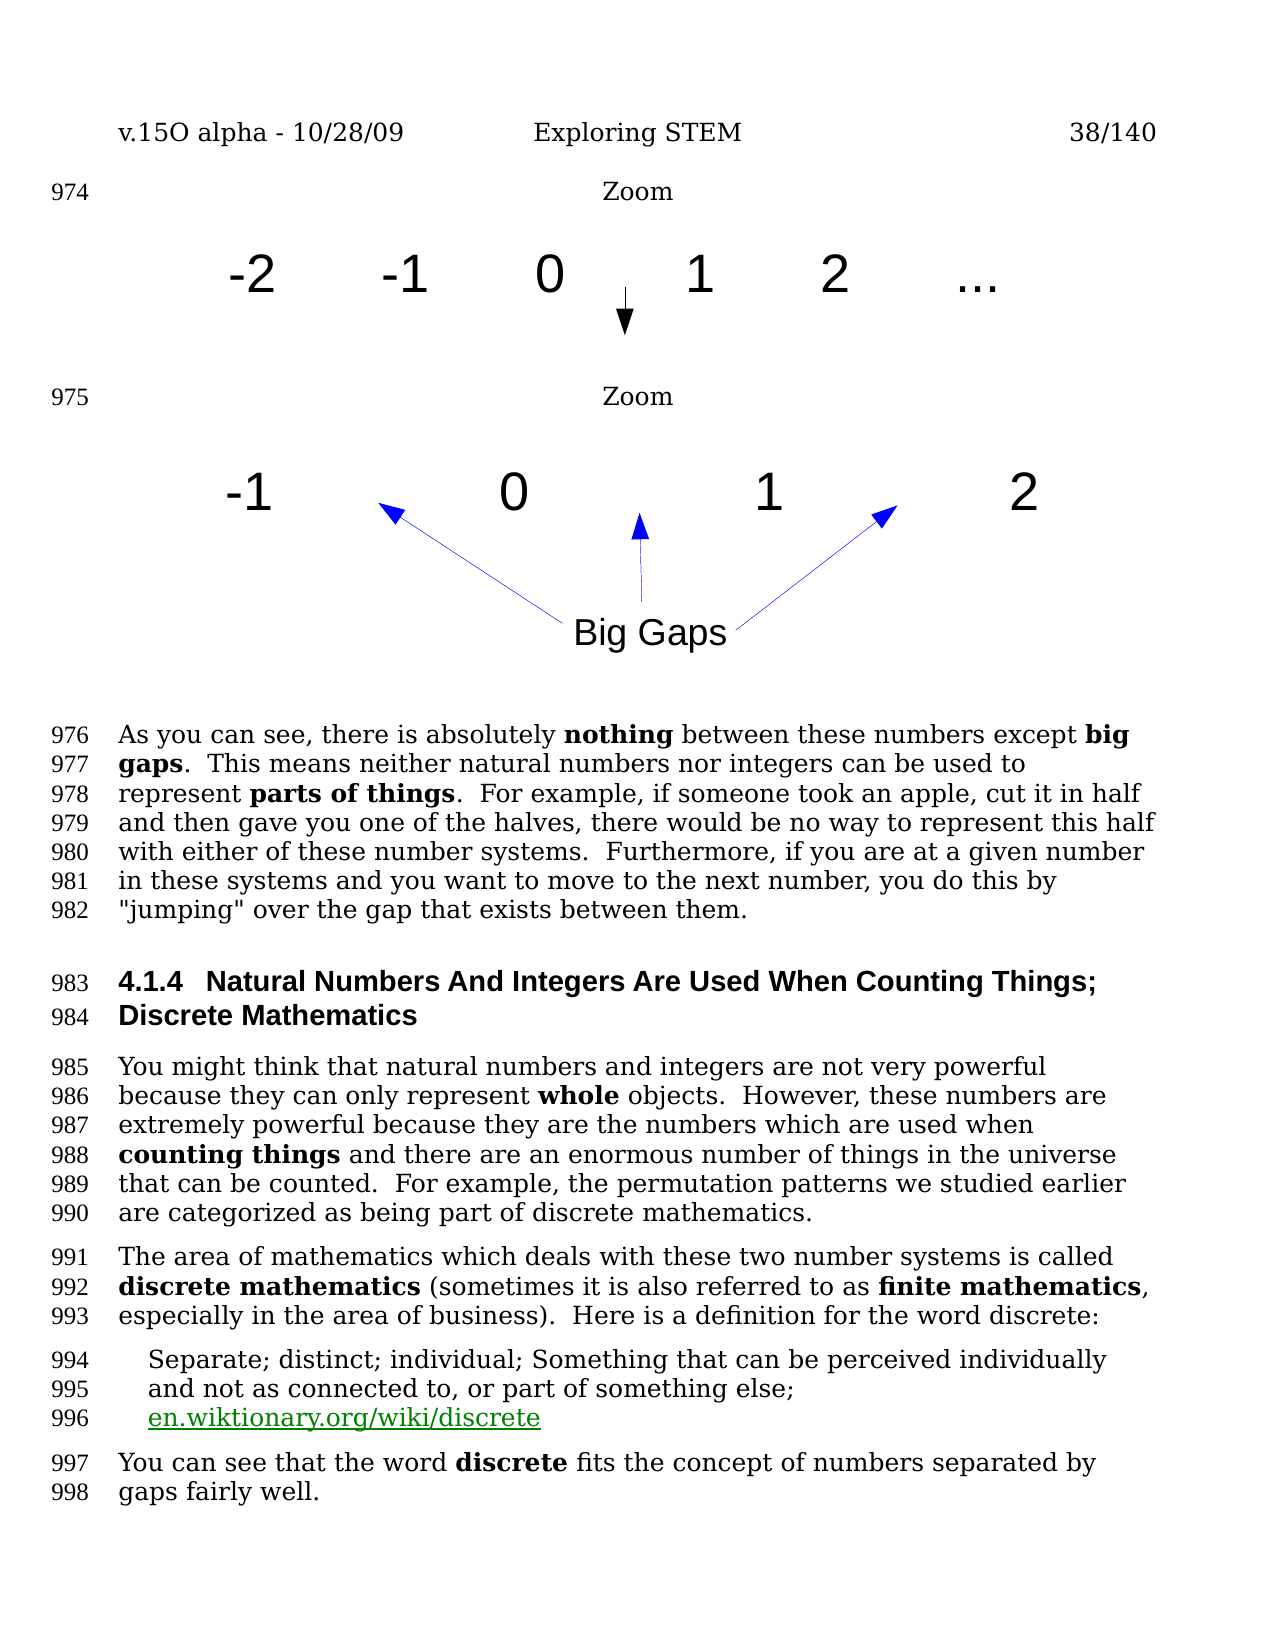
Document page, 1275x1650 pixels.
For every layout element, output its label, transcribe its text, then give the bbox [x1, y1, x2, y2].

subtitle Natural Numbers And Integers Are Used When Counting Things; Discrete Mathematics [118, 964, 1157, 1031]
text As you can see, there is absolutely nothing between these numbers except big gaps. This means neither natural numbers nor integers can be used to represent parts of things. For example, if someone took an apple, cut it in half and then gave you one of the halves, there would be no way to represent this half with either of these number systems. Furthermore, if you are at a given number in these systems and you want to move to the next number, you do this by "jumping" over the gap that exists between them. [118, 720, 1157, 925]
text Zoom [118, 382, 1157, 411]
text Zoom [118, 177, 1157, 206]
text Separate; distinct; individual; Something that can be perceived individually and not as connected to, or part of something else; en.wiktionary.org/wiki/discrete [148, 1345, 1157, 1433]
text The area of mathematics which deals with these two number systems is called discrete mathematics (sometimes it is also referred to as finite mathematics, especially in the area of business). Here is a definition for the word discrete: [118, 1242, 1157, 1330]
text You might think that natural numbers and integers are not very powerful because they can only represent whole objects. However, these numbers are extremely powerful because they are the numbers which are used when counting things and there are an enormous number of things in the universe that can be counted. For example, the permutation patterns we studied earlier are categorized as being part of discrete mathematics. [118, 1052, 1157, 1227]
text You can see that the word discrete fits the concept of numbers separated by gaps fairly well. [118, 1448, 1157, 1506]
